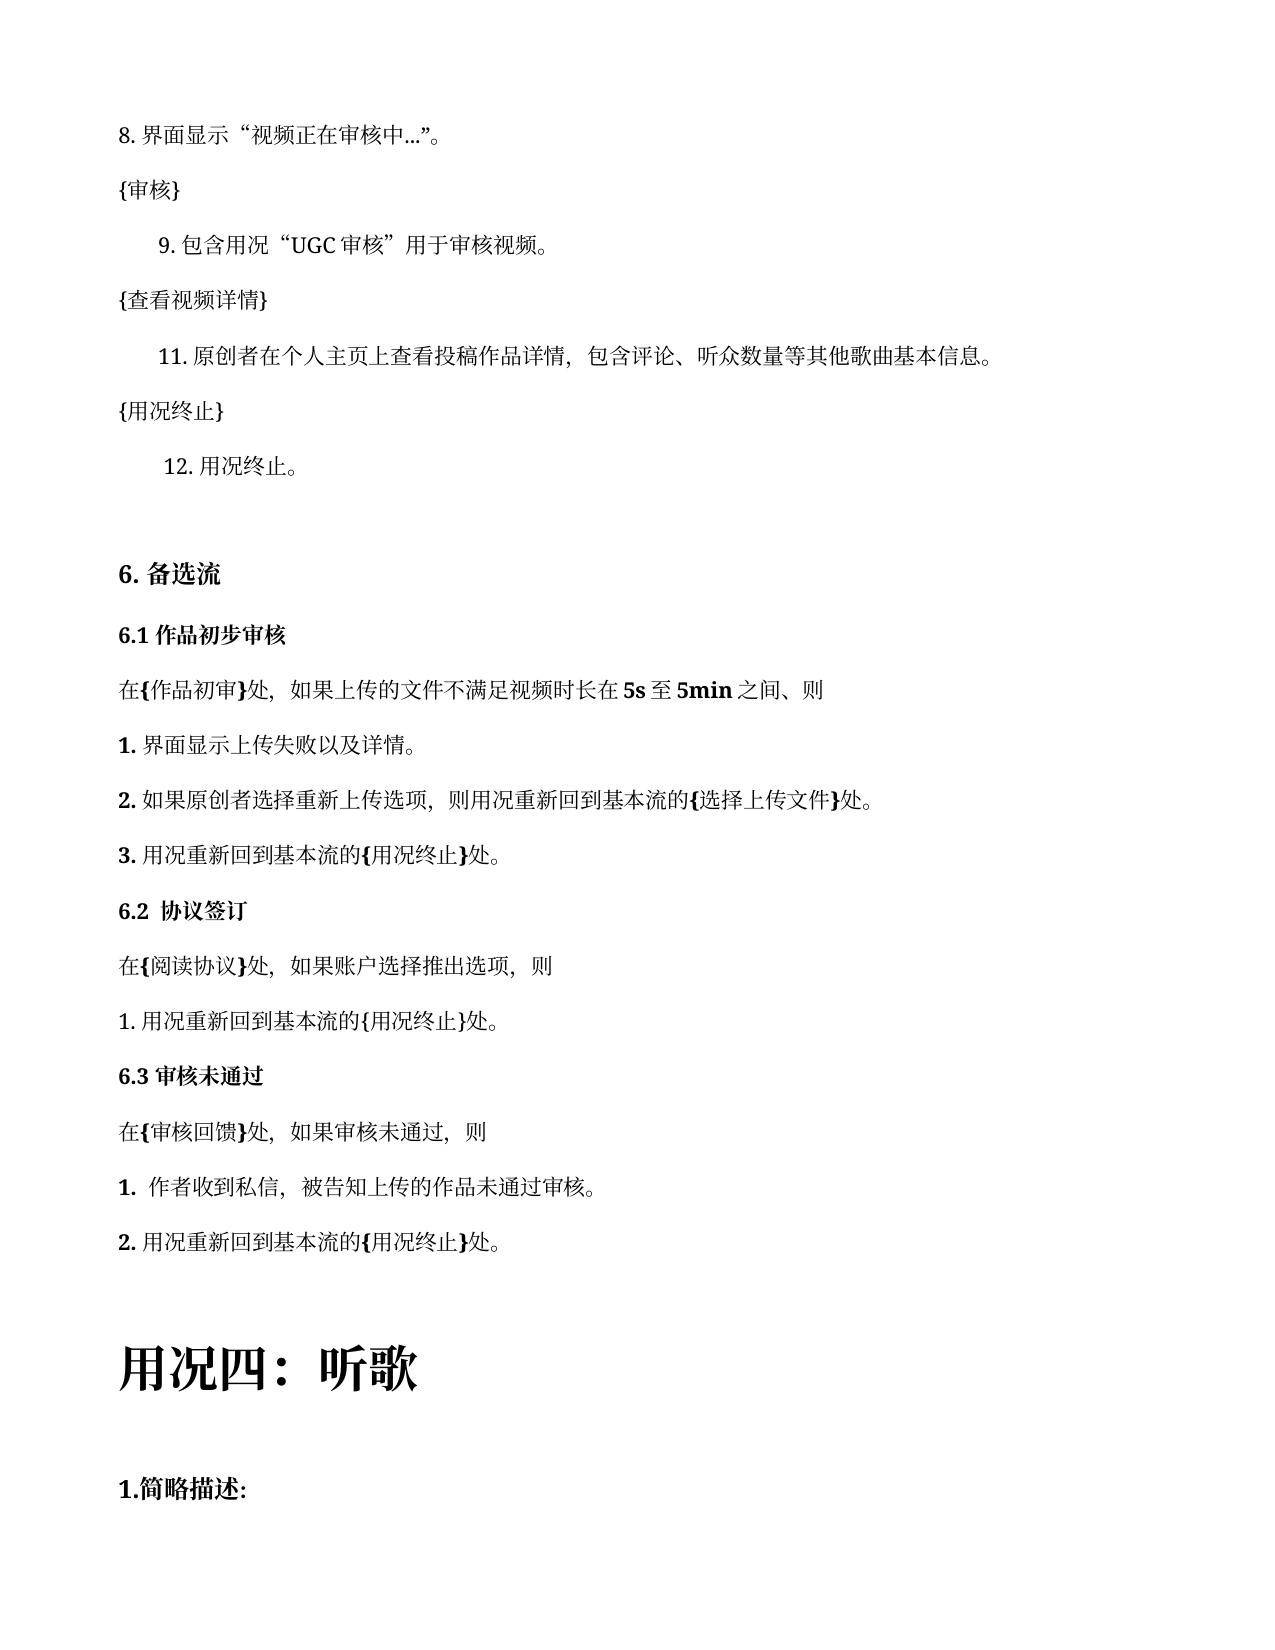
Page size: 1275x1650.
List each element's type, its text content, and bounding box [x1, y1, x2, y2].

text 6.1 作品初步审核 [118, 618, 1157, 649]
text 11. 原创者在个人主页上查看投稿作品详情，包含评论、听众数量等其他歌曲基本信息。 [118, 339, 1157, 371]
text 8. 界面显示“视频正在审核中...”。 [118, 118, 1157, 150]
text 1. 作者收到私信，被告知上传的作品未通过审核。 [118, 1170, 1157, 1202]
text 12. 用况终止。 [118, 449, 1157, 481]
text 1. 用况重新回到基本流的{用况终止}处。 [118, 1004, 1157, 1036]
text 用况四：听歌 [118, 1330, 1157, 1402]
text 2. 用况重新回到基本流的{用况终止}处。 [118, 1225, 1157, 1257]
text 6. 备选流 [118, 555, 1157, 591]
text 1.简略描述: [118, 1470, 1157, 1506]
text {用况终止} [118, 394, 1157, 426]
text 在{阅读协议}处，如果账户选择推出选项，则 [118, 949, 1157, 981]
text 6.3 审核未通过 [118, 1059, 1157, 1091]
text {审核} [118, 173, 1157, 205]
text 在{作品初审}处，如果上传的文件不满足视频时长在5s至5min之间、则 [118, 673, 1157, 705]
text 6.2 协议签订 [118, 894, 1157, 926]
text 9. 包含用况“UGC审核”用于审核视频。 [118, 228, 1157, 260]
text 在{审核回馈}处，如果审核未通过，则 [118, 1115, 1157, 1146]
text 2. 如果原创者选择重新上传选项，则用况重新回到基本流的{选择上传文件}处。 [118, 783, 1157, 815]
text {查看视频详情} [118, 284, 1157, 315]
text 3. 用况重新回到基本流的{用况终止}处。 [118, 839, 1157, 870]
text 1. 界面显示上传失败以及详情。 [118, 728, 1157, 760]
